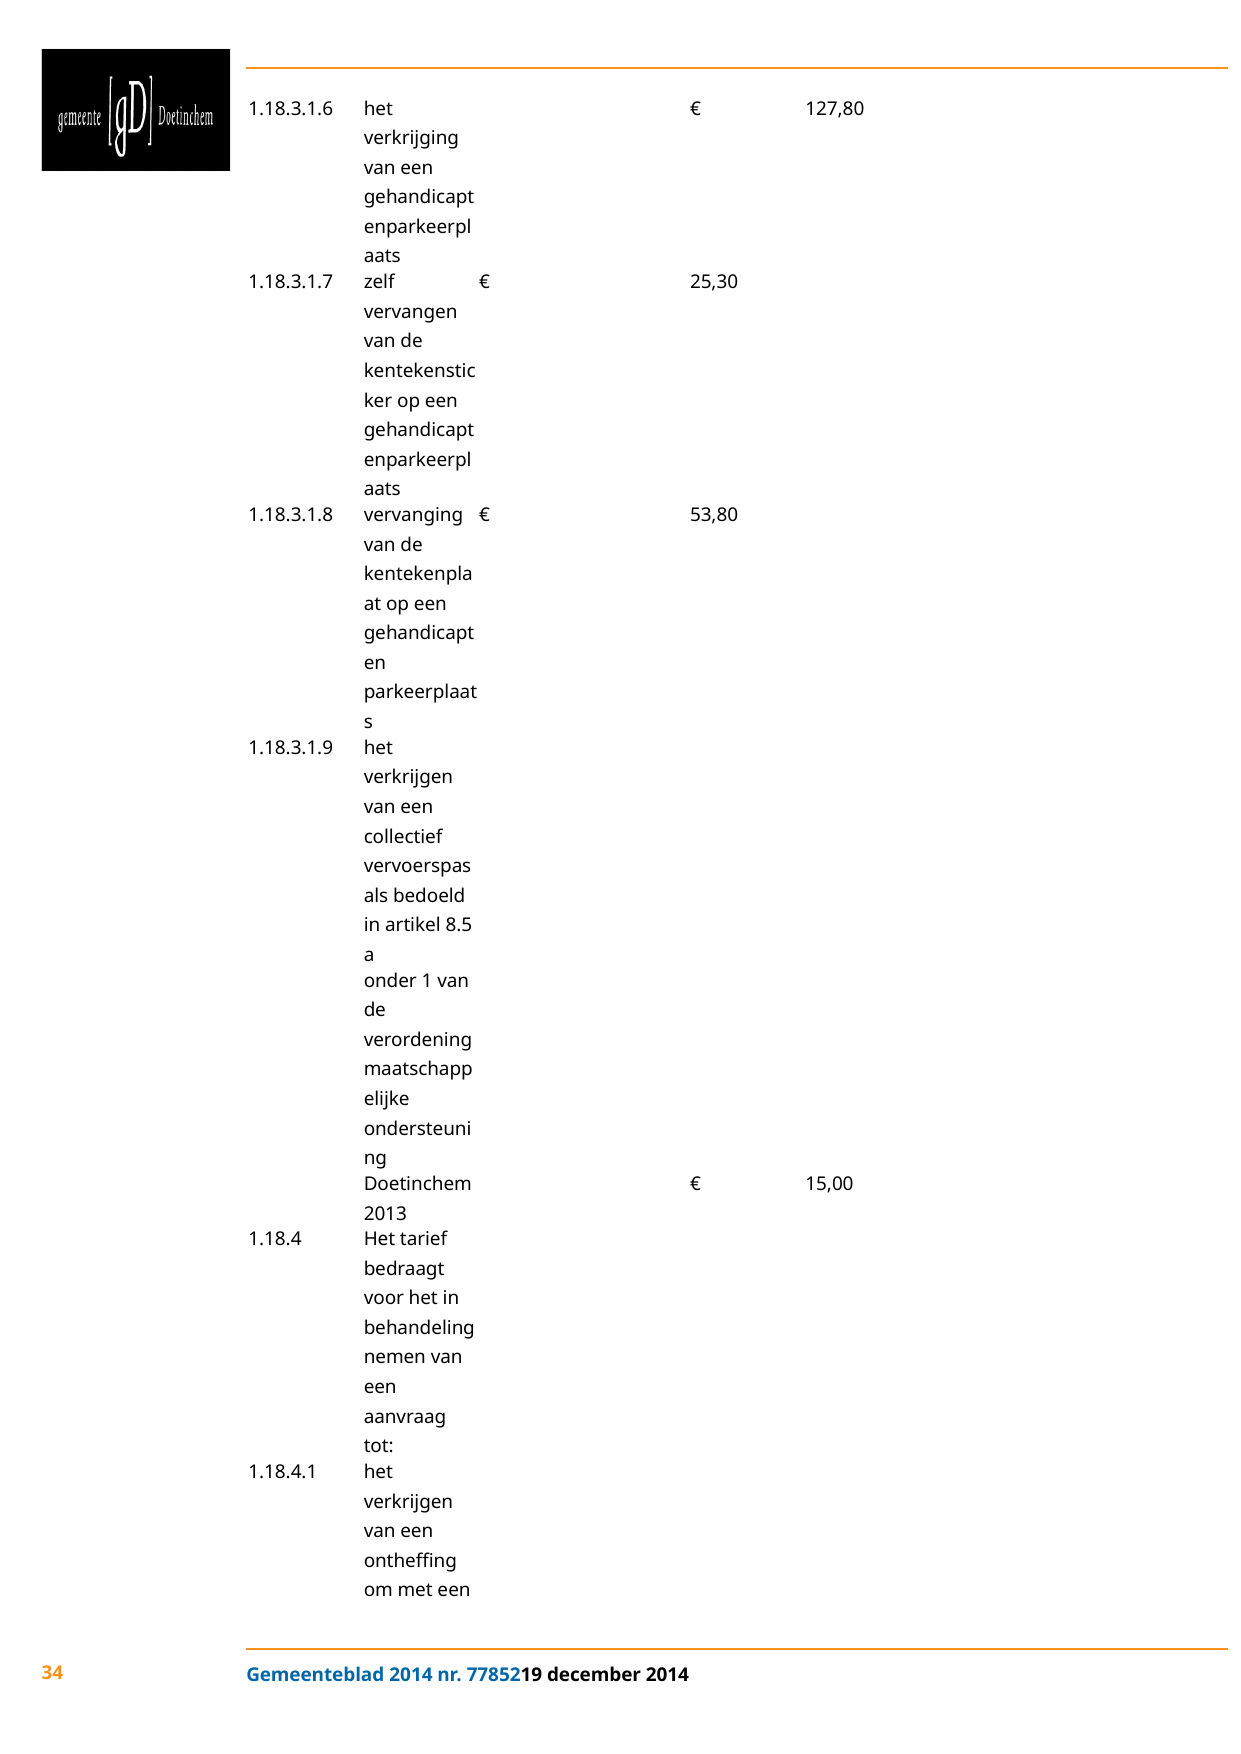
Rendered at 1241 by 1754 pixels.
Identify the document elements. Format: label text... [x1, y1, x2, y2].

table_cell [805, 1458, 921, 1602]
table_cell vervanging van de kentekenplaat op een gehandicapten parkeerplaats [364, 501, 479, 734]
table_cell [479, 734, 690, 967]
table_cell zelf vervangen van de kentekensticker op een gehandicaptenparkeerplaats [364, 269, 479, 501]
table_cell 15,00 [805, 1170, 921, 1225]
table_cell € [690, 95, 805, 268]
table_cell Het tarief bedraagt voor het in behandeling nemen van een aanvraag tot: [364, 1225, 479, 1458]
table_cell [805, 734, 921, 967]
table_cell 1.18.3.1.9 [248, 734, 363, 967]
table_cell [690, 734, 805, 967]
table_cell [479, 1170, 690, 1225]
table_cell 1.18.3.1.7 [248, 269, 363, 501]
table_cell het verkrijgen van een collectief vervoerspas als bedoeld in artikel 8.5 a [364, 734, 479, 967]
table_cell [921, 1170, 1036, 1225]
table_cell 53,80 [690, 501, 805, 734]
table_cell [690, 1458, 805, 1602]
table_cell 25,30 [690, 269, 805, 501]
table_cell onder 1 van de verordening maatschappelijke ondersteuning [364, 967, 479, 1170]
table_cell [805, 501, 921, 734]
table_cell Doetinchem 2013 [364, 1170, 479, 1225]
table_cell [479, 1458, 690, 1602]
table_cell [690, 967, 805, 1170]
table_cell [805, 967, 921, 1170]
table_cell het verkrijgen van een ontheffing om met een [364, 1458, 479, 1602]
table_cell 127,80 [805, 95, 921, 268]
table_cell € [690, 1170, 805, 1225]
table_cell [248, 967, 363, 1170]
table_cell [805, 1225, 921, 1458]
table_cell 1.18.3.1.6 [248, 95, 363, 268]
table_cell het verkrijging van een gehandicaptenparkeerplaats [364, 95, 479, 268]
table_cell [248, 1170, 363, 1225]
picture [41, 47, 231, 172]
table_cell 1.18.4 [248, 1225, 363, 1458]
table_cell [690, 1225, 805, 1458]
table_cell [479, 967, 690, 1170]
table_cell [479, 95, 690, 268]
table_cell 1.18.3.1.8 [248, 501, 363, 734]
table_cell [479, 1225, 690, 1458]
table_cell € [479, 501, 690, 734]
table_cell € [479, 269, 690, 501]
table_cell [805, 269, 921, 501]
table_cell [921, 95, 1036, 268]
table_cell 1.18.4.1 [248, 1458, 363, 1602]
